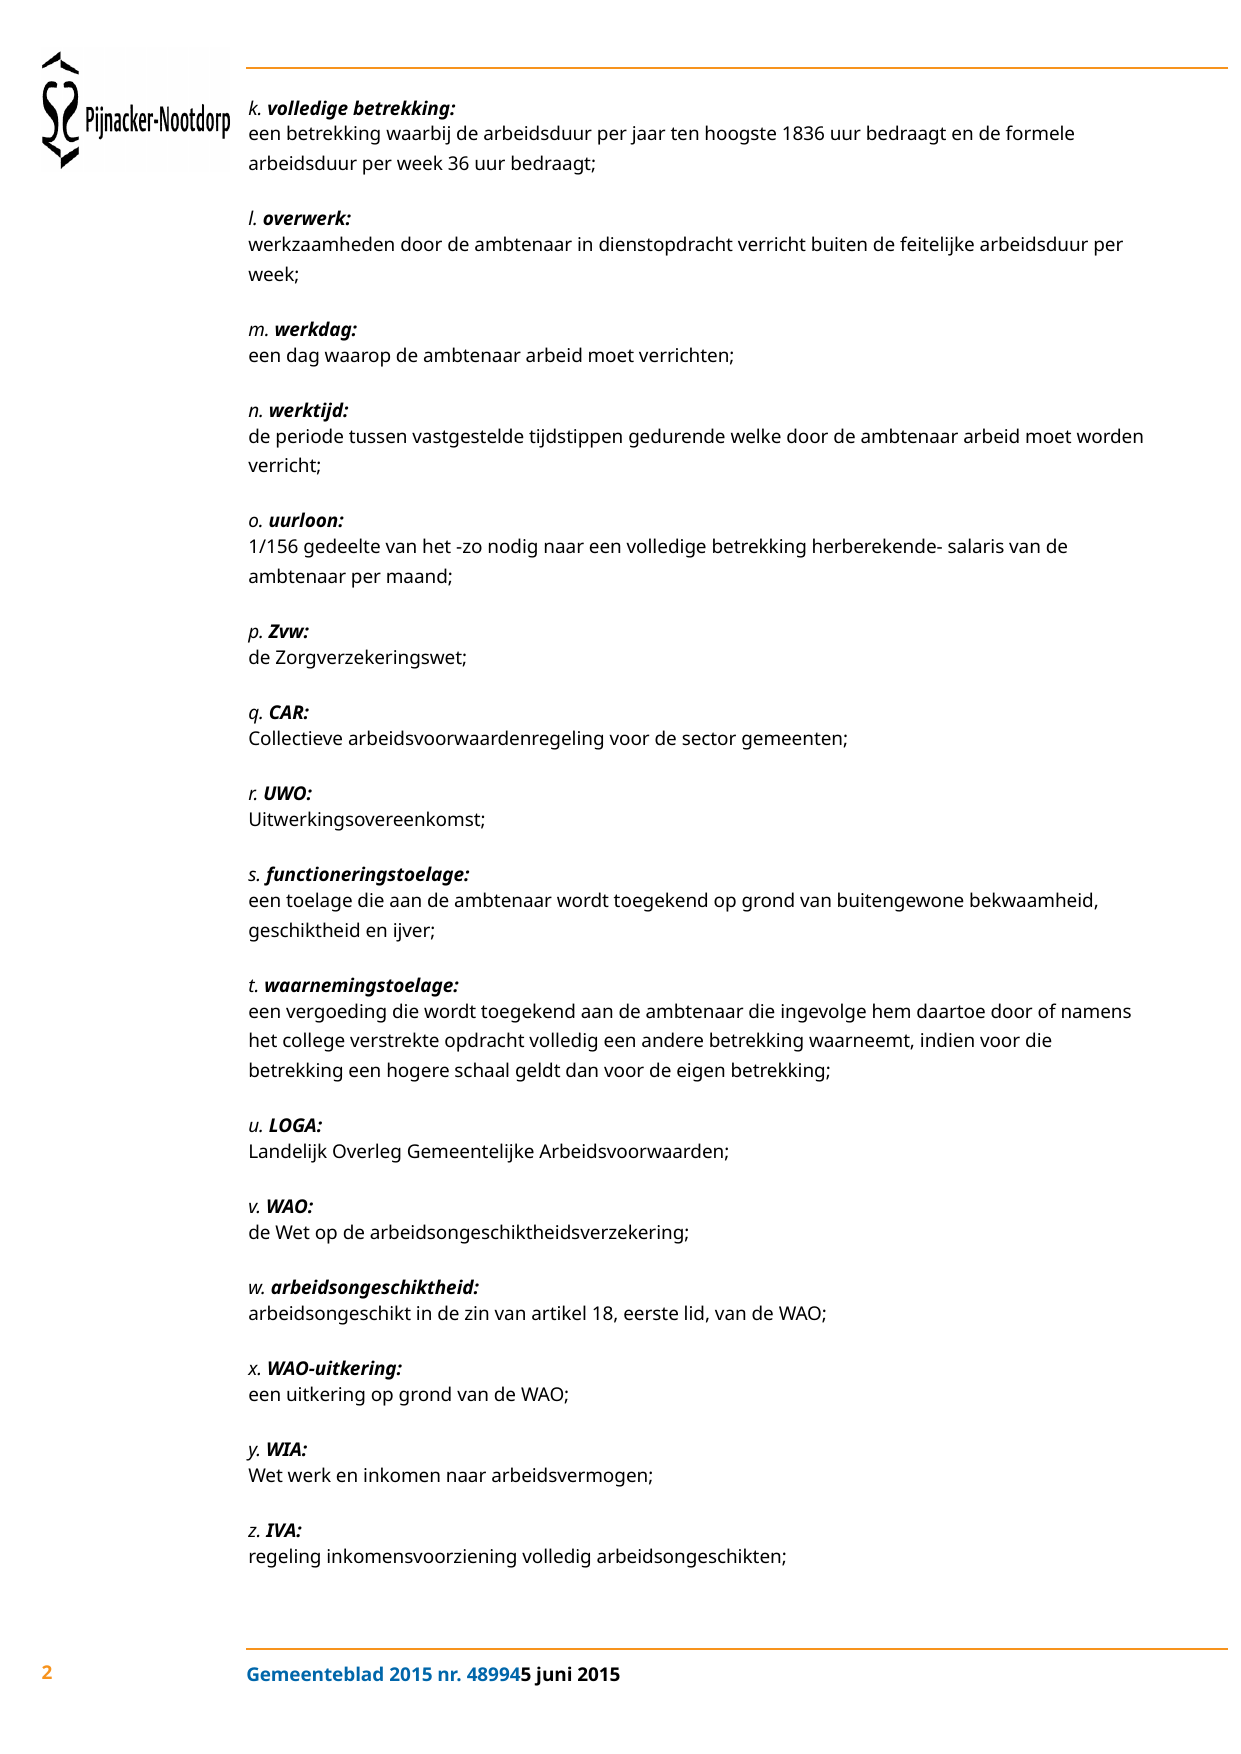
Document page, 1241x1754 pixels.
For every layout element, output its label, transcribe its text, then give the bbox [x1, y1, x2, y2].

text Uitwerkingsovereenkomst; [248, 806, 1152, 832]
text een uitkering op grond van de WAO; [248, 1381, 1152, 1407]
text regeling inkomensvoorziening volledig arbeidsongeschikten; [248, 1543, 1152, 1569]
text werkzaamheden door de ambtenaar in dienstopdracht verricht buiten de feitelijke arbeidsduur per week; [248, 231, 1152, 286]
text v. WAO: [248, 1193, 1152, 1219]
text r. UWO: [248, 780, 1152, 806]
text de Wet op de arbeidsongeschiktheidsverzekering; [248, 1219, 1152, 1245]
text k. volledige betrekking: [248, 95, 1152, 121]
text een dag waarop de ambtenaar arbeid moet verrichten; [248, 342, 1152, 367]
text o. uurloon: [248, 508, 1152, 533]
text Landelijk Overleg Gemeentelijke Arbeidsvoorwaarden; [248, 1138, 1152, 1164]
text z. IVA: [248, 1517, 1152, 1543]
text t. waarnemingstoelage: [248, 972, 1152, 998]
text l. overwerk: [248, 205, 1152, 231]
text y. WIA: [248, 1436, 1152, 1462]
text p. Zvw: [248, 618, 1152, 644]
text arbeidsongeschikt in de zin van artikel 18, eerste lid, van de WAO; [248, 1300, 1152, 1326]
text de periode tussen vastgestelde tijdstippen gedurende welke door de ambtenaar arbeid moet worden verricht; [248, 423, 1152, 478]
text een vergoeding die wordt toegekend aan de ambtenaar die ingevolge hem daartoe door of namens het college verstrekte opdracht volledig een andere betrekking waarneemt, indien voor die betrekking een hogere schaal geldt dan voor de eigen betrekking; [248, 998, 1152, 1083]
text 1/156 gedeelte van het -zo nodig naar een volledige betrekking herberekende- salaris van de ambtenaar per maand; [248, 533, 1152, 589]
text n. werktijd: [248, 397, 1152, 423]
text een toelage die aan de ambtenaar wordt toegekend op grond van buitengewone bekwaamheid, geschiktheid en ijver; [248, 887, 1152, 942]
text u. LOGA: [248, 1112, 1152, 1138]
text Collectieve arbeidsvoorwaardenregeling voor de sector gemeenten; [248, 725, 1152, 751]
text q. CAR: [248, 699, 1152, 725]
text s. functioneringstoelage: [248, 861, 1152, 887]
text w. arbeidsongeschiktheid: [248, 1274, 1152, 1300]
text Wet werk en inkomen naar arbeidsvermogen; [248, 1462, 1152, 1488]
text de Zorgverzekeringswet; [248, 644, 1152, 670]
text m. werkdag: [248, 316, 1152, 342]
text een betrekking waarbij de arbeidsduur per jaar ten hoogste 1836 uur bedraagt en de formele arbeidsduur per week 36 uur bedraagt; [248, 121, 1152, 176]
picture [41, 47, 231, 172]
text x. WAO-uitkering: [248, 1355, 1152, 1381]
